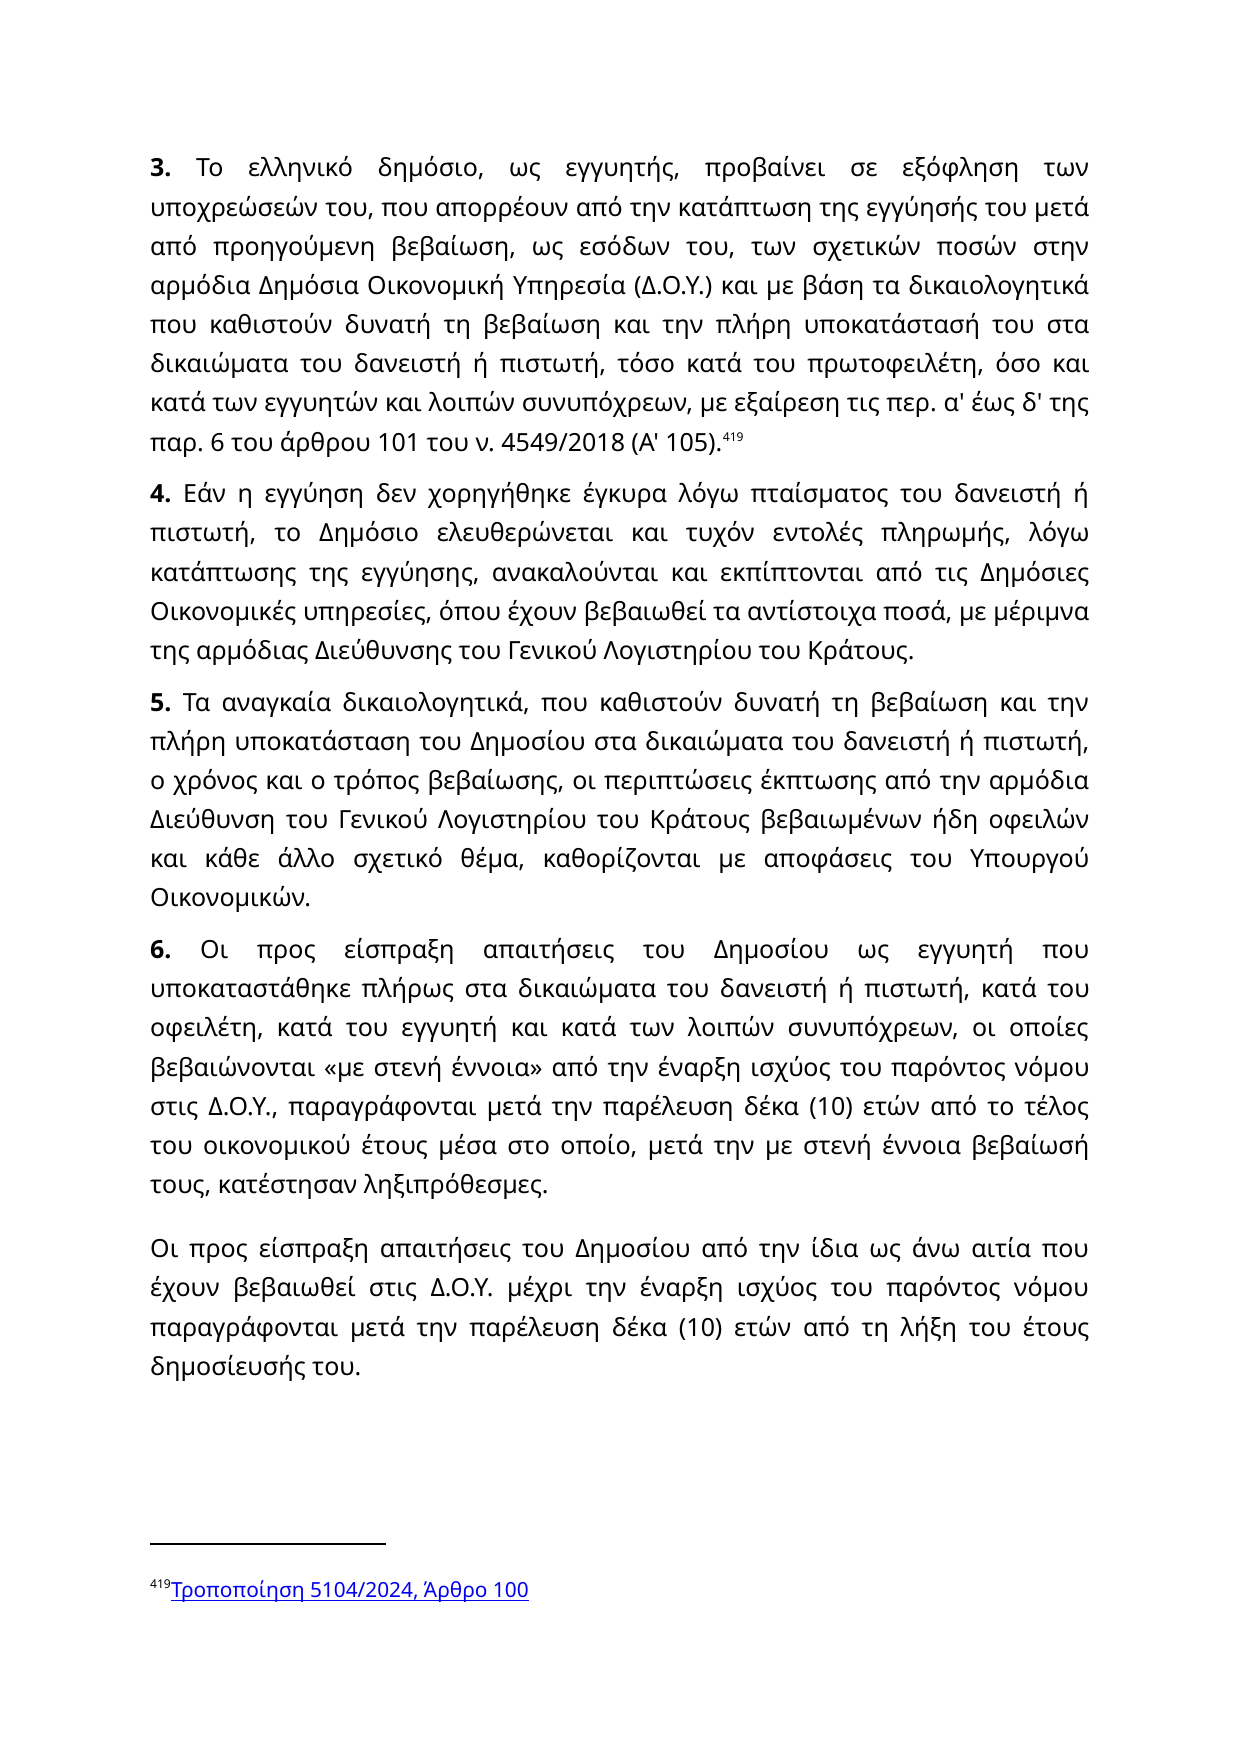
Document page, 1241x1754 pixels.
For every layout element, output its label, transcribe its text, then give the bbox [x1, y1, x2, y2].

text 5. Τα αναγκαία δικαιολογητικά, που καθιστούν δυνατή τη βεβαίωση και την πλήρη υποκατάσταση του Δημοσίου στα δικαιώματα του δανειστή ή πιστωτή, ο χρόνος και ο τρόπος βεβαίωσης, οι περιπτώσεις έκπτωσης από την αρμόδια Διεύθυνση του Γενικού Λογιστηρίου του Κράτους βεβαιωμένων ήδη οφειλών και κάθε άλλο σχετικό θέμα, καθορίζονται με αποφάσεις του Υπουργού Οικονομικών. [150, 684, 1090, 914]
text 3. Το ελληνικό δημόσιο, ως εγγυητής, προβαίνει σε εξόφληση των υποχρεώσεών του, που απορρέουν από την κατάπτωση της εγγύησής του μετά από προηγούμενη βεβαίωση, ως εσόδων του, των σχετικών ποσών στην αρμόδια Δημόσια Οικονομική Υπηρεσία (Δ.Ο.Υ.) και με βάση τα δικαιολογητικά που καθιστούν δυνατή τη βεβαίωση και την πλήρη υποκατάστασή του στα δικαιώματα του δανειστή ή πιστωτή, τόσο κατά του πρωτοφειλέτη, όσο και κατά των εγγυητών και λοιπών συνυπόχρεων, με εξαίρεση τις περ. α' έως δ' της παρ. 6 του άρθρου 101 του ν. 4549/2018 (Α' 105). [150, 150, 1090, 458]
text Οι προς είσπραξη απαιτήσεις του Δημοσίου από την ίδια ως άνω αιτία που έχουν βεβαιωθεί στις Δ.Ο.Υ. μέχρι την έναρξη ισχύος του παρόντος νόμου παραγράφονται μετά την παρέλευση δέκα (10) ετών από τη λήξη του έτους δημοσίευσής του. [150, 1231, 1090, 1382]
text 4. Εάν η εγγύηση δεν χορηγήθηκε έγκυρα λόγω πταίσματος του δανειστή ή πιστωτή, το Δημόσιο ελευθερώνεται και τυχόν εντολές πληρωμής, λόγω κατάπτωσης της εγγύησης, ανακαλούνται και εκπίπτονται από τις Δημόσιες Οικονομικές υπηρεσίες, όπου έχουν βεβαιωθεί τα αντίστοιχα ποσά, με μέριμνα της αρμόδιας Διεύθυνσης του Γενικού Λογιστηρίου του Κράτους. [150, 476, 1090, 667]
text 6. Οι προς είσπραξη απαιτήσεις του Δημοσίου ως εγγυητή που υποκαταστάθηκε πλήρως στα δικαιώματα του δανειστή ή πιστωτή, κατά του οφειλέτη, κατά του εγγυητή και κατά των λοιπών συνυπόχρεων, οι οποίες βεβαιώνονται «με στενή έννοια» από την έναρξη ισχύος του παρόντος νόμου στις Δ.Ο.Υ., παραγράφονται μετά την παρέλευση δέκα (10) ετών από το τέλος του οικονο­μικού έτους μέσα στο οποίο, μετά την με στενή έννοια βεβαίωσή τους, κατέστησαν ληξιπρόθεσμες. [150, 932, 1090, 1201]
text Τροποποίηση 5104/2024, Άρθρο 100 [150, 1576, 1090, 1604]
